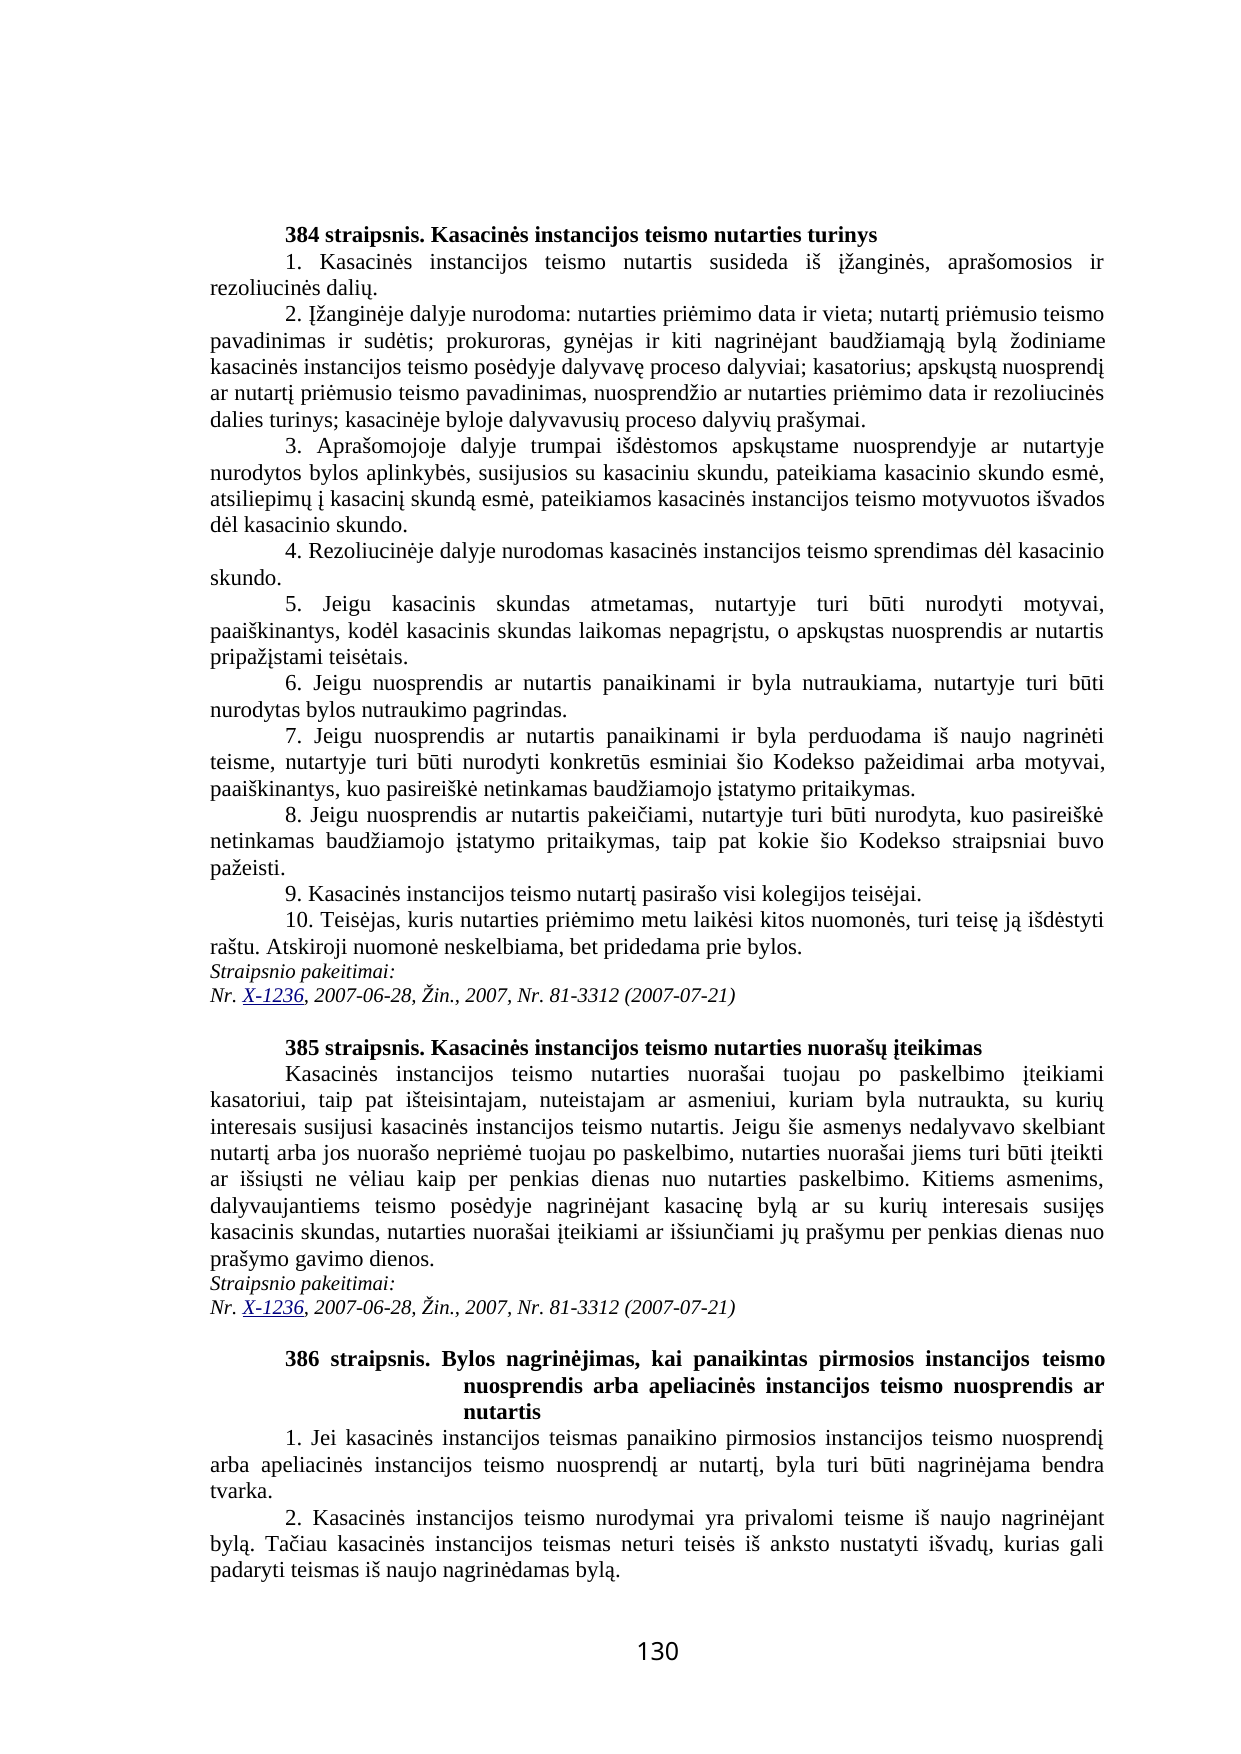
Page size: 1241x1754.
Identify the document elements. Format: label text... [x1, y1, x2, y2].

text 7. Jeigu nuosprendis ar nutartis panaikinami ir byla perduodama iš naujo nagrinėti teisme, nutartyje turi būti nurodyti konkretūs esminiai šio Kodekso pažeidimai arba motyvai, paaiškinantys, kuo pasireiškė netinkamas baudžiamojo įstatymo pritaikymas. [210, 722, 1106, 801]
text 4. Rezoliucinėje dalyje nurodomas kasacinės instancijos teismo sprendimas dėl kasacinio skundo. [210, 538, 1106, 590]
text Straipsnio pakeitimai: [210, 959, 1106, 983]
text 9. Kasacinės instancijos teismo nutartį pasirašo visi kolegijos teisėjai. [210, 880, 1106, 907]
text 6. Jeigu nuosprendis ar nutartis panaikinami ir byla nutraukiama, nutartyje turi būti nurodytas bylos nutraukimo pagrindas. [210, 669, 1106, 722]
text 5. Jeigu kasacinis skundas atmetamas, nutartyje turi būti nurodyti motyvai, paaiškinantys, kodėl kasacinis skundas laikomas nepagrįstu, o apskųstas nuosprendis ar nutartis pripažįstami teisėtais. [210, 590, 1106, 669]
text Kasacinės instancijos teismo nutarties nuorašai tuojau po paskelbimo įteikiami kasatoriui, taip pat išteisintajam, nuteistajam ar asmeniui, kuriam byla nutraukta, su kurių interesais susijusi kasacinės instancijos teismo nutartis. Jeigu šie asmenys nedalyvavo skelbiant nutartį arba jos nuorašo nepriėmė tuojau po paskelbimo, nutarties nuorašai jiems turi būti įteikti ar išsiųsti ne vėliau kaip per penkias dienas nuo nutarties paskelbimo. Kitiems asmenims, dalyvaujantiems teismo posėdyje nagrinėjant kasacinę bylą ar su kurių interesais susijęs kasacinis skundas, nutarties nuorašai įteikiami ar išsiunčiami jų prašymu per penkias dienas nuo prašymo gavimo dienos. [210, 1060, 1106, 1271]
text 386 straipsnis. Bylos nagrinėjimas, kai panaikintas pirmosios instancijos teismo nuosprendis arba apeliacinės instancijos teismo nuosprendis ar nutartis [285, 1345, 1106, 1424]
text 2. Kasacinės instancijos teismo nurodymai yra privalomi teisme iš naujo nagrinėjant bylą. Tačiau kasacinės instancijos teismas neturi teisės iš anksto nustatyti išvadų, kurias gali padaryti teismas iš naujo nagrinėdamas bylą. [210, 1503, 1106, 1583]
text Nr. X-1236, 2007-06-28, Žin., 2007, Nr. 81-3312 (2007-07-21) [210, 1295, 1106, 1319]
text 1. Jei kasacinės instancijos teismas panaikino pirmosios instancijos teismo nuosprendį arba apeliacinės instancijos teismo nuosprendį ar nutartį, byla turi būti nagrinėjama bendra tvarka. [210, 1424, 1106, 1503]
text Straipsnio pakeitimai: [210, 1271, 1106, 1295]
text 10. Teisėjas, kuris nutarties priėmimo metu laikėsi kitos nuomonės, turi teisę ją išdėstyti raštu. Atskiroji nuomonė neskelbiama, bet pridedama prie bylos. [210, 907, 1106, 959]
text 8. Jeigu nuosprendis ar nutartis pakeičiami, nutartyje turi būti nurodyta, kuo pasireiškė netinkamas baudžiamojo įstatymo pritaikymas, taip pat kokie šio Kodekso straipsniai buvo pažeisti. [210, 801, 1106, 880]
text 3. Aprašomojoje dalyje trumpai išdėstomos apskųstame nuosprendyje ar nutartyje nurodytos bylos aplinkybės, susijusios su kasaciniu skundu, pateikiama kasacinio skundo esmė, atsiliepimų į kasacinį skundą esmė, pateikiamos kasacinės instancijos teismo motyvuotos išvados dėl kasacinio skundo. [210, 432, 1106, 538]
text 1. Kasacinės instancijos teismo nutartis susideda iš įžanginės, aprašomosios ir rezoliucinės dalių. [210, 248, 1106, 300]
text 384 straipsnis. Kasacinės instancijos teismo nutarties turinys [210, 221, 1106, 248]
text 2. Įžanginėje dalyje nurodoma: nutarties priėmimo data ir vieta; nutartį priėmusio teismo pavadinimas ir sudėtis; prokuroras, gynėjas ir kiti nagrinėjant baudžiamąją bylą žodiniame kasacinės instancijos teismo posėdyje dalyvavę proceso dalyviai; kasatorius; apskųstą nuosprendį ar nutartį priėmusio teismo pavadinimas, nuosprendžio ar nutarties priėmimo data ir rezoliucinės dalies turinys; kasacinėje byloje dalyvavusių proceso dalyvių prašymai. [210, 300, 1106, 432]
text 385 straipsnis. Kasacinės instancijos teismo nutarties nuorašų įteikimas [210, 1034, 1106, 1060]
text Nr. X-1236, 2007-06-28, Žin., 2007, Nr. 81-3312 (2007-07-21) [210, 983, 1106, 1007]
